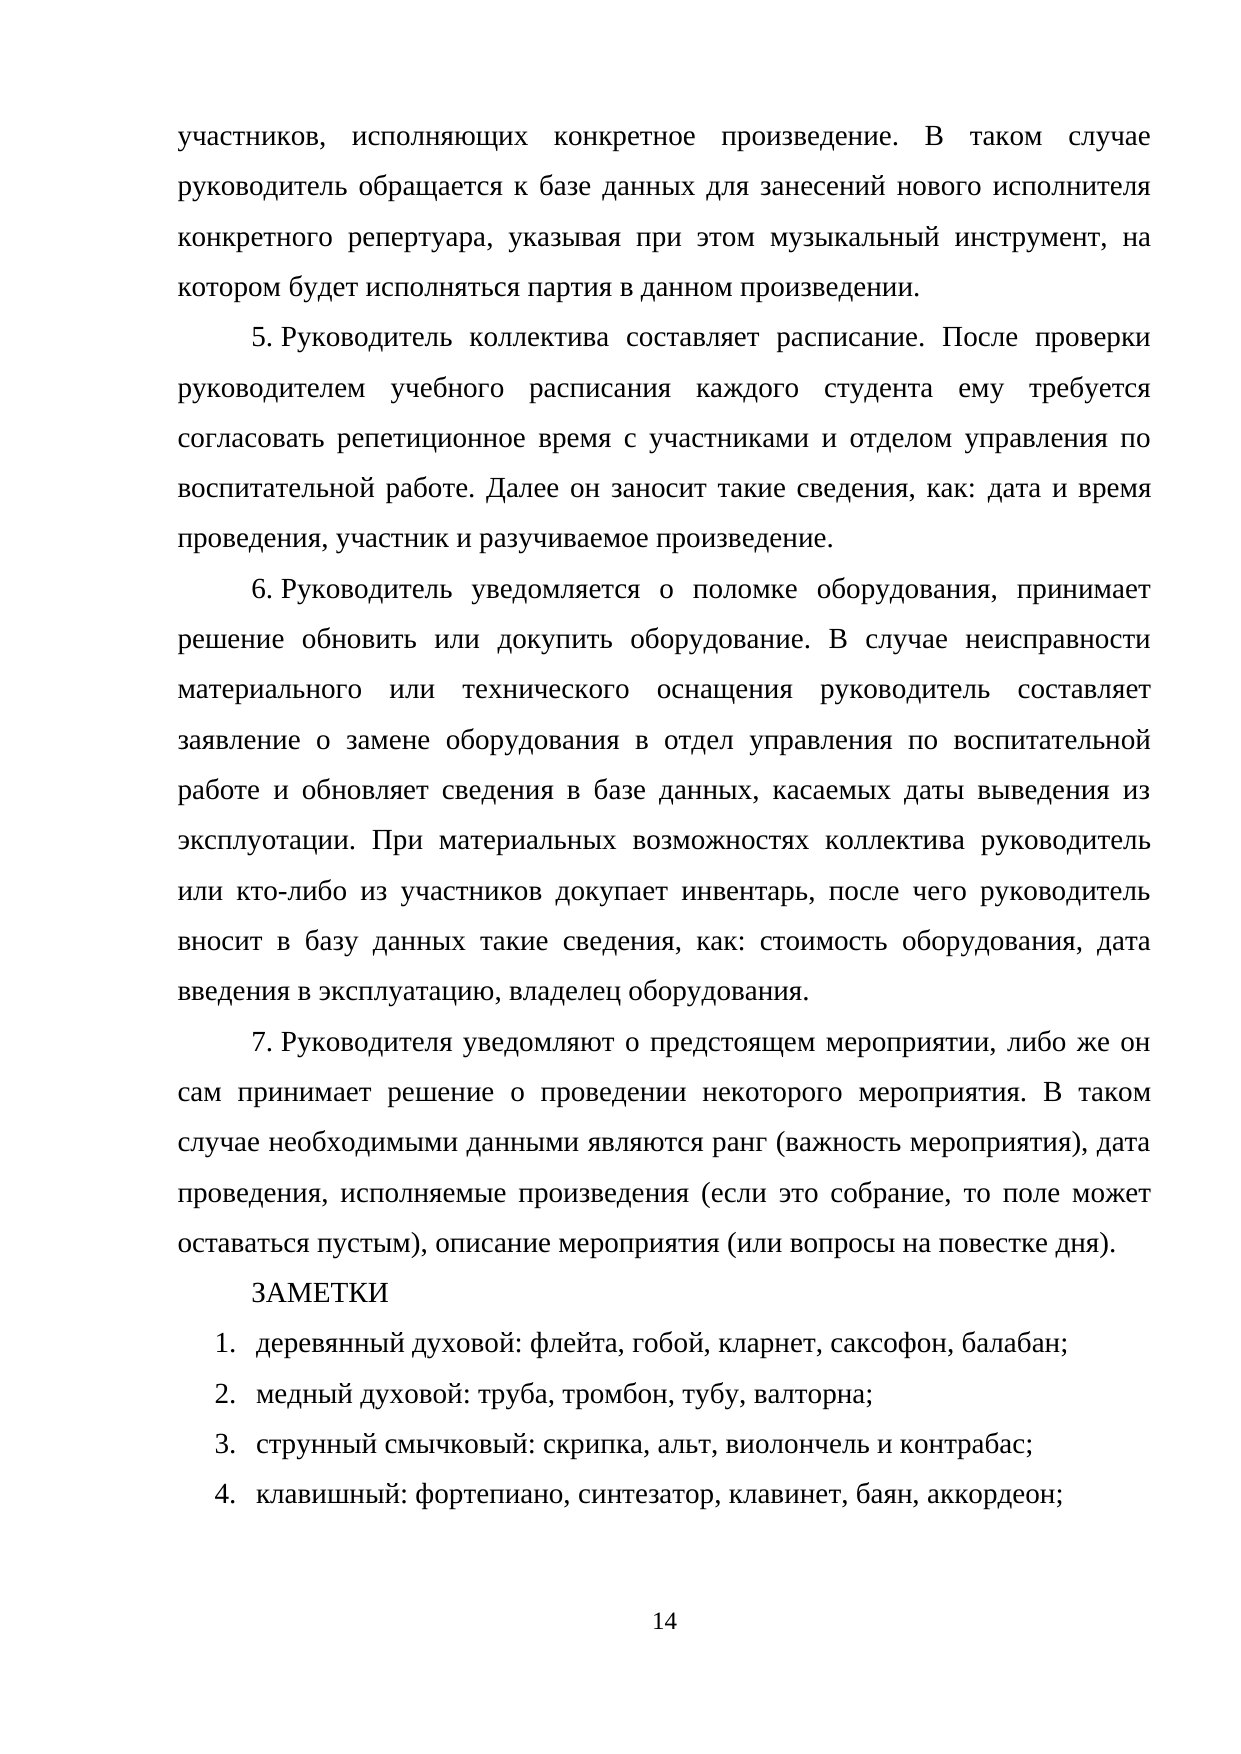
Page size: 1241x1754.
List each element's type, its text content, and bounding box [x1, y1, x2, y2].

text ЗАМЕТКИ [177, 1275, 1152, 1309]
list деревянный духовой: флейта, гобой, кларнет, саксофон, балабан; [214, 1326, 1152, 1359]
list Руководитель уведомляется о поломке оборудования, принимает решение обновить или докупить оборудование. В случае неисправности материального или технического оснащения руководитель составляет заявление о замене оборудования в отдел управления по воспитательной работе и обновляет сведения в базе данных, касаемых даты выведения из эксплуотации. При материальных возможностях коллектива руководитель или кто-либо из участников докупает инвентарь, после чего руководитель вносит в базу данных такие сведения, как: стоимость оборудования, дата введения в эксплуатацию, владелец оборудования. [177, 571, 1152, 1007]
list струнный смычковый: скрипка, альт, виолончель и контрабас; [214, 1426, 1152, 1460]
list Руководителя уведомляют о предстоящем мероприятии, либо же он сам принимает решение о проведении некоторого мероприятия. В таком случае необходимыми данными являются ранг (важность мероприятия), дата проведения, исполняемые произведения (если это собрание, то поле может оставаться пустым), описание мероприятия (или вопросы на повестке дня). [177, 1024, 1152, 1258]
list Руководитель коллектива составляет расписание. После проверки руководителем учебного расписания каждого студента ему требуется согласовать репетиционное время с участниками и отделом управления по воспитательной работе. Далее он заносит такие сведения, как: дата и время проведения, участник и разучиваемое произведение. [177, 319, 1152, 554]
list медный духовой: труба, тромбон, тубу, валторна; [214, 1376, 1152, 1409]
list участников, исполняющих конкретное произведение. В таком случае руководитель обращается к базе данных для занесений нового исполнителя конкретного репертуара, указывая при этом музыкальный инструмент, на котором будет исполняться партия в данном произведении. [177, 118, 1152, 303]
list клавишный: фортепиано, синтезатор, клавинет, баян, аккордеон; [214, 1477, 1152, 1510]
